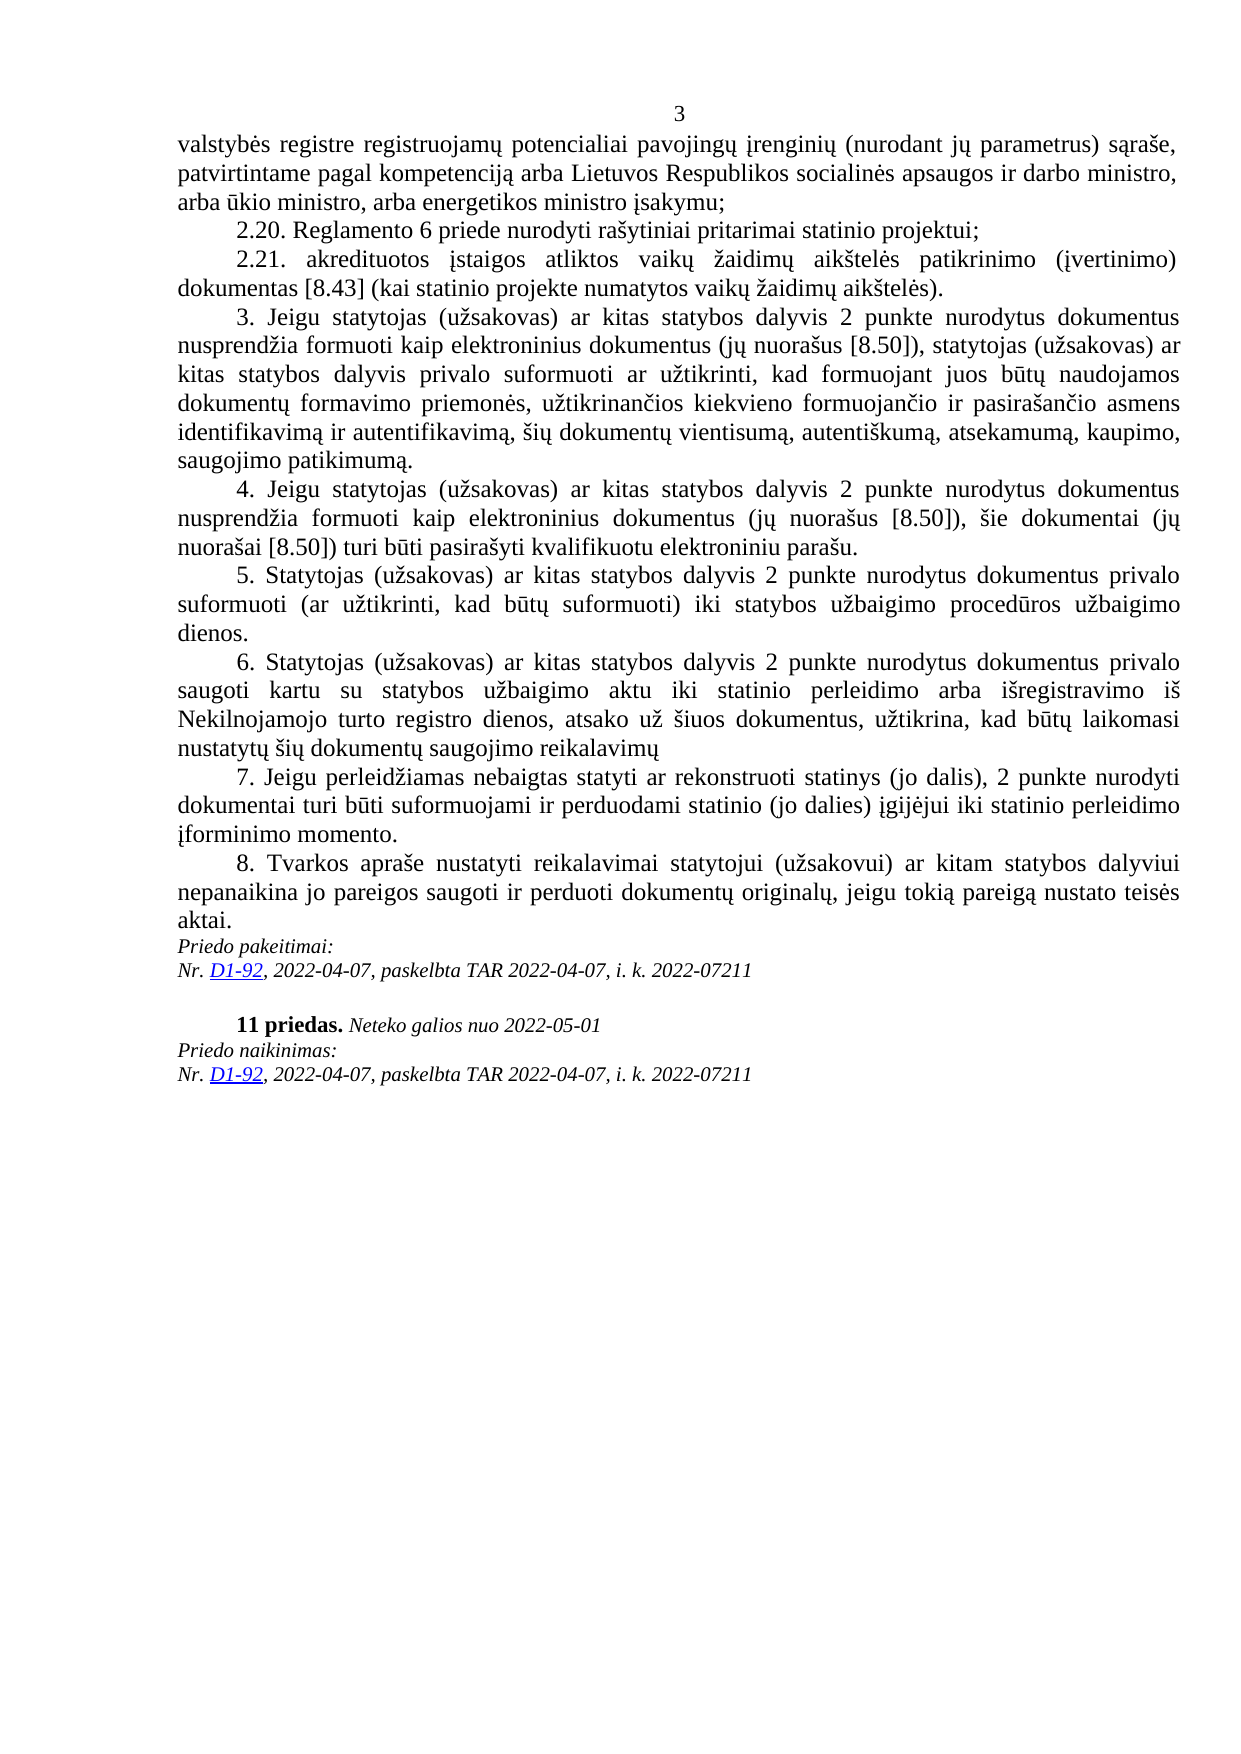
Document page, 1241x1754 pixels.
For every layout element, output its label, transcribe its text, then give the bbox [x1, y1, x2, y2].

text 7. Jeigu perleidžiamas nebaigtas statyti ar rekonstruoti statinys (jo dalis), 2 punkte nurodyti dokumentai turi būti suformuojami ir perduodami statinio (jo dalies) įgijėjui iki statinio perleidimo įforminimo momento. [177, 762, 1181, 848]
text Priedo pakeitimai: [177, 934, 1181, 958]
text 5. Statytojas (užsakovas) ar kitas statybos dalyvis 2 punkte nurodytus dokumentus privalo suformuoti (ar užtikrinti, kad būtų suformuoti) iki statybos užbaigimo procedūros užbaigimo dienos. [177, 561, 1181, 647]
text 4. Jeigu statytojas (užsakovas) ar kitas statybos dalyvis 2 punkte nurodytus dokumentus nusprendžia formuoti kaip elektroninius dokumentus (jų nuorašus [8.50]), šie dokumentai (jų nuorašai [8.50]) turi būti pasirašyti kvalifikuotu elektroniniu parašu. [177, 474, 1181, 561]
text valstybės registre registruojamų potencialiai pavojingų įrenginių (nurodant jų parametrus) sąraše, patvirtintame pagal kompetenciją arba Lietuvos Respublikos socialinės apsaugos ir darbo ministro, arba ūkio ministro, arba energetikos ministro įsakymu; [177, 129, 1177, 216]
text 11 priedas. Neteko galios nuo 2022-05-01 [177, 1011, 1181, 1037]
text 8. Tvarkos apraše nustatyti reikalavimai statytojui (užsakovui) ar kitam statybos dalyviui nepanaikina jo pareigos saugoti ir perduoti dokumentų originalų, jeigu tokią pareigą nustato teisės aktai. [177, 848, 1181, 934]
text 2.21. akredituotos įstaigos atliktos vaikų žaidimų aikštelės patikrinimo (įvertinimo) dokumentas [8.43] (kai statinio projekte numatytos vaikų žaidimų aikštelės). [177, 244, 1177, 302]
text 3. Jeigu statytojas (užsakovas) ar kitas statybos dalyvis 2 punkte nurodytus dokumentus nusprendžia formuoti kaip elektroninius dokumentus (jų nuorašus [8.50]), statytojas (užsakovas) ar kitas statybos dalyvis privalo suformuoti ar užtikrinti, kad formuojant juos būtų naudojamos dokumentų formavimo priemonės, užtikrinančios kiekvieno formuojančio ir pasirašančio asmens identifikavimą ir autentifikavimą, šių dokumentų vientisumą, autentiškumą, atsekamumą, kaupimo, saugojimo patikimumą. [177, 302, 1181, 474]
text Nr. D1-92, 2022-04-07, paskelbta TAR 2022-04-07, i. k. 2022-07211 [177, 958, 1181, 982]
text Priedo naikinimas: [177, 1037, 1181, 1062]
text 6. Statytojas (užsakovas) ar kitas statybos dalyvis 2 punkte nurodytus dokumentus privalo saugoti kartu su statybos užbaigimo aktu iki statinio perleidimo arba išregistravimo iš Nekilnojamojo turto registro dienos, atsako už šiuos dokumentus, užtikrina, kad būtų laikomasi nustatytų šių dokumentų saugojimo reikalavimų [177, 647, 1181, 762]
text 2.20. Reglamento 6 priede nurodyti rašytiniai pritarimai statinio projektui; [177, 216, 1177, 244]
text Nr. D1-92, 2022-04-07, paskelbta TAR 2022-04-07, i. k. 2022-07211 [177, 1062, 1181, 1086]
